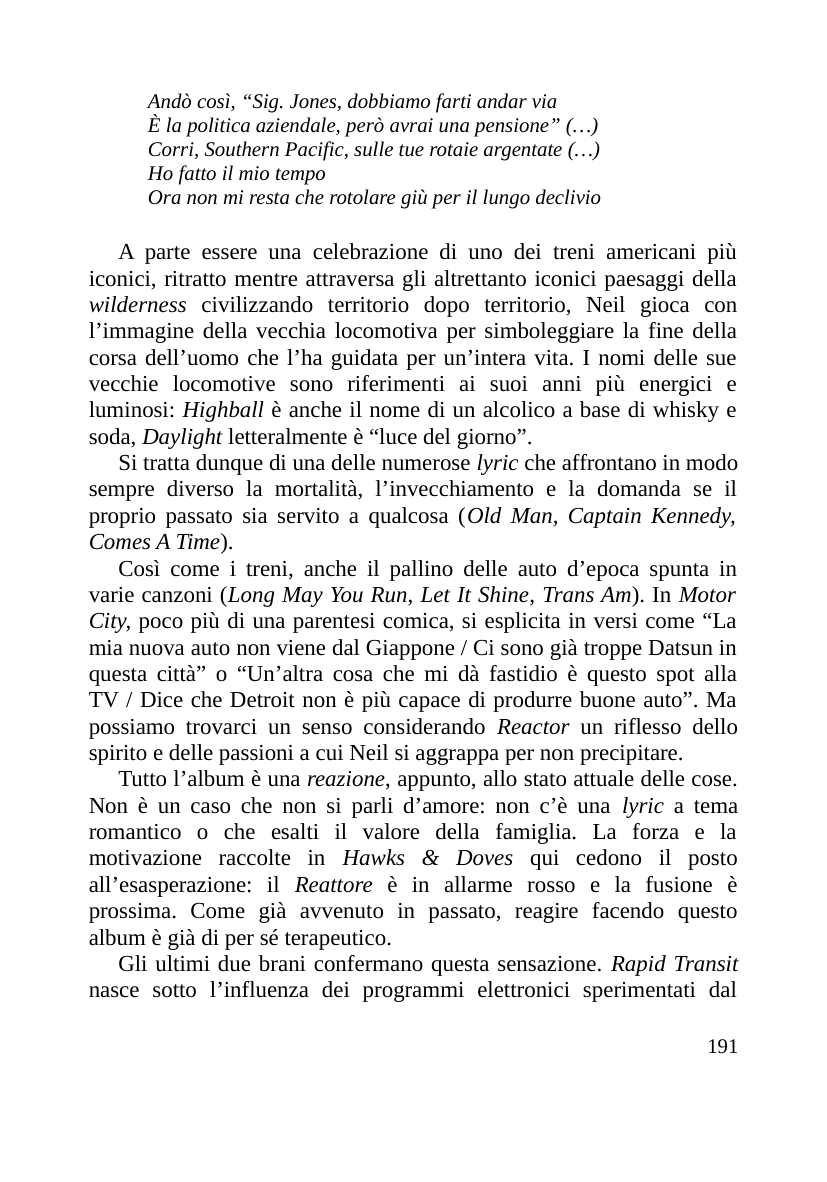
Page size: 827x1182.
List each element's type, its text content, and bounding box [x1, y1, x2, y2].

text È la politica aziendale, però avrai una pensione” (…) [88, 113, 738, 137]
text A parte essere una celebrazione di uno dei treni americani più iconici, ritratto mentre attraversa gli altrettanto iconici paesaggi della wilderness civilizzando territorio dopo territorio, Neil gioca con l’immagine della vecchia locomotiva per simboleggiare la fine della corsa dell’uomo che l’ha guidata per un’intera vita. I nomi delle sue vecchie locomotive sono riferimenti ai suoi anni più energici e luminosi: Highball è anche il nome di un alcolico a base di whisky e soda, Daylight letteralmente è “luce del giorno”. [88, 238, 738, 449]
text Andò così, “Sig. Jones, dobbiamo farti andar via [88, 88, 738, 113]
text Ho fatto il mio tempo [88, 161, 738, 185]
text Corri, Southern Pacific, sulle tue rotaie argentate (…) [88, 137, 738, 161]
text Si tratta dunque di una delle numerose lyric che affrontano in modo sempre diverso la mortalità, l’invecchiamento e la domanda se il proprio passato sia servito a qualcosa (Old Man, Captain Kennedy, Comes A Time). [88, 449, 738, 554]
text Tutto l’album è una reazione, appunto, allo stato attuale delle cose. Non è un caso che non si parli d’amore: non c’è una lyric a tema romantico o che esalti il valore della famiglia. La forza e la motivazione raccolte in Hawks & Doves qui cedono il posto all’esasperazione: il Reattore è in allarme rosso e la fusione è prossima. Come già avvenuto in passato, reagire facendo questo album è già di per sé terapeutico. [88, 765, 738, 950]
text Ora non mi resta che rotolare giù per il lungo declivio [88, 185, 738, 209]
text Gli ultimi due brani confermano questa sensazione. Rapid Transit nasce sotto l’influenza dei programmi elettronici sperimentati dal [88, 950, 738, 1003]
text Così come i treni, anche il pallino delle auto d’epoca spunta in varie canzoni (Long May You Run, Let It Shine, Trans Am). In Motor City, poco più di una parentesi comica, si esplicita in versi come “La mia nuova auto non viene dal Giappone / Ci sono già troppe Datsun in questa città” o “Un’altra cosa che mi dà fastidio è questo spot alla TV / Dice che Detroit non è più capace di produrre buone auto”. Ma possiamo trovarci un senso considerando Reactor un riflesso dello spirito e delle passioni a cui Neil si aggrappa per non precipitare. [88, 554, 738, 765]
